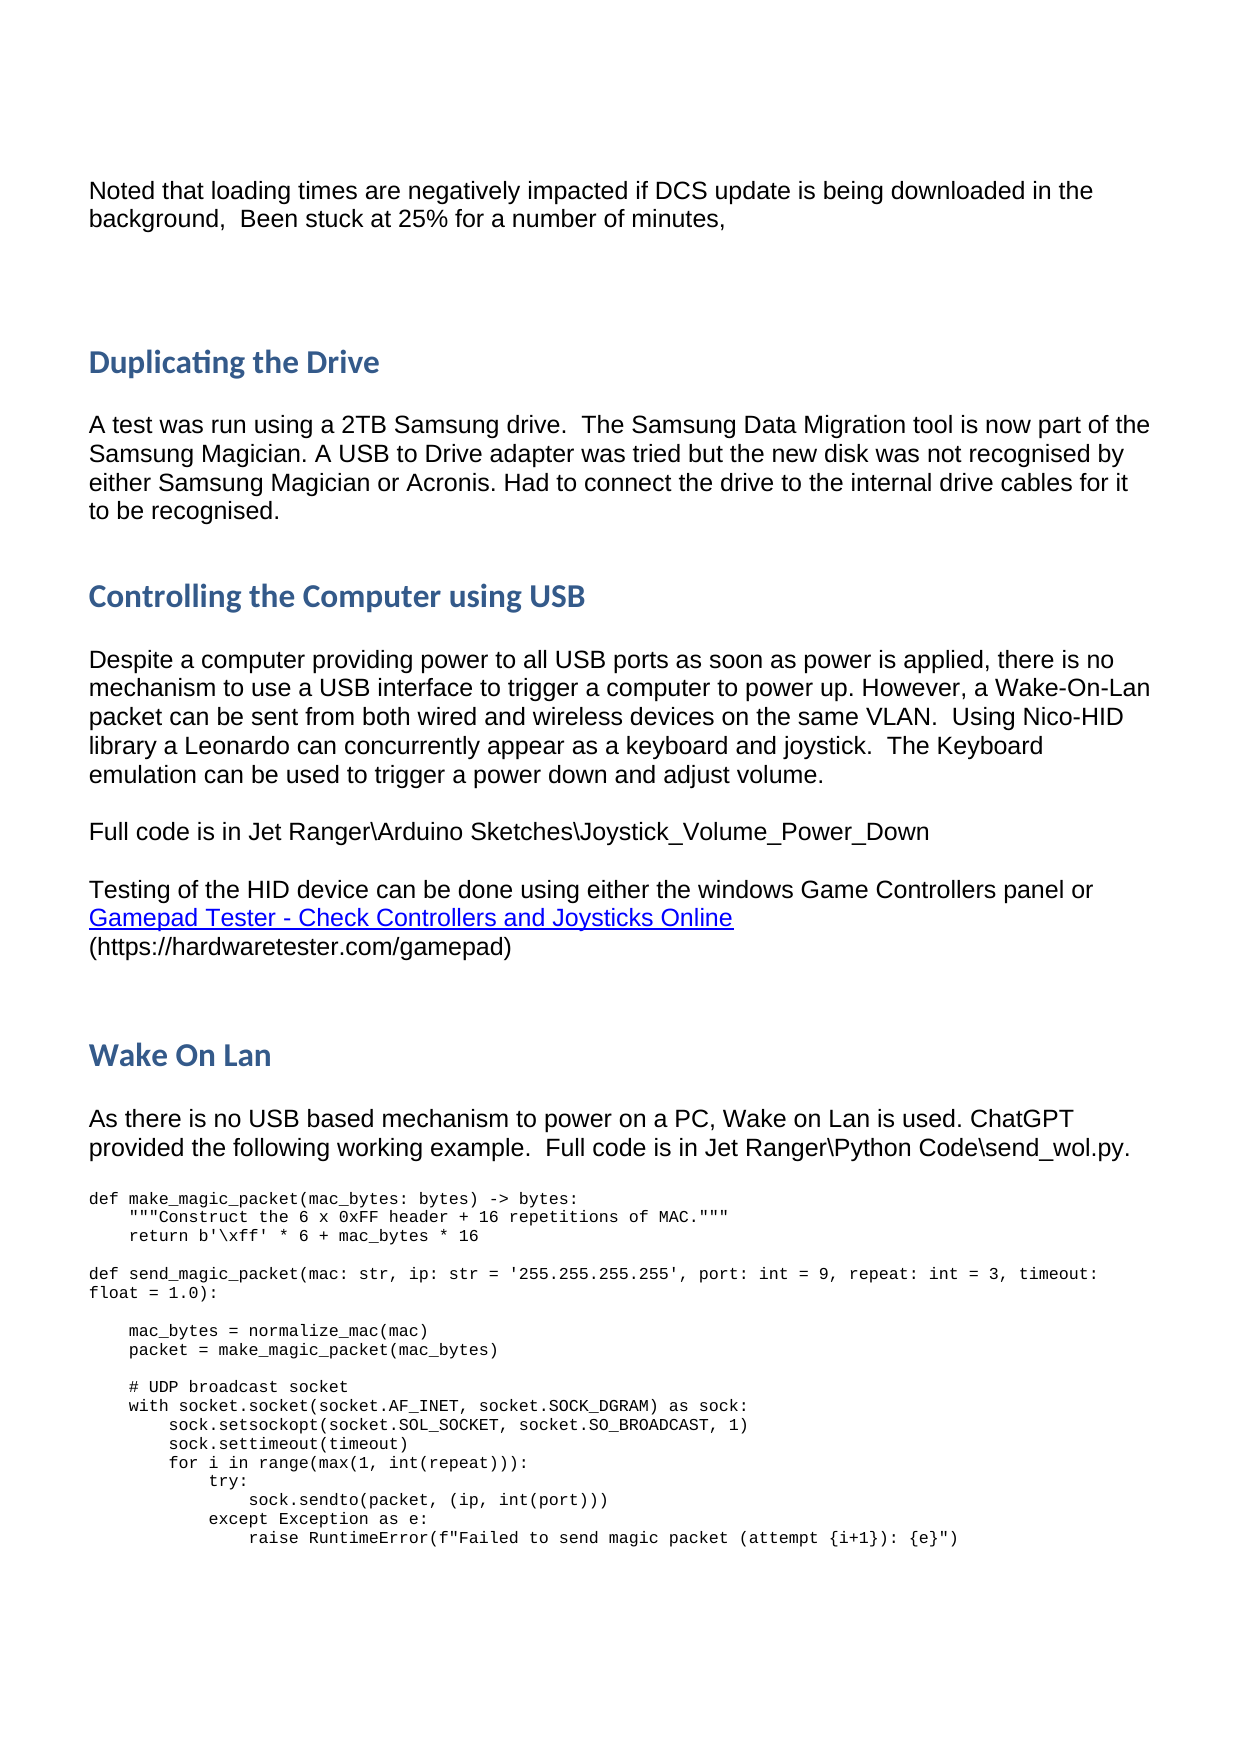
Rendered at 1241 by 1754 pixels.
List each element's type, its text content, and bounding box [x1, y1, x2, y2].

text Testing of the HID device can be done using either the windows Game Controllers panel or Gamepad Tester - Check Controllers and Joysticks Online (https://hardwaretester.com/gamepad) [88, 874, 1152, 961]
text except Exception as e: [88, 1511, 1152, 1529]
subtitle Duplicating the Drive [88, 341, 1152, 381]
text sock.sendto(packet, (ip, int(port))) [88, 1492, 1152, 1511]
subtitle Wake On Lan [88, 1034, 1152, 1075]
text packet = make_magic_packet(mac_bytes) [88, 1341, 1152, 1360]
text """Construct the 6 x 0xFF header + 16 repetitions of MAC.""" [88, 1209, 1152, 1228]
text Full code is in Jet Ranger\Arduino Sketches\Joystick_Volume_Power_Down [88, 817, 1152, 846]
text with socket.socket(socket.AF_INET, socket.SOCK_DGRAM) as sock: [88, 1398, 1152, 1416]
subtitle Controlling the Computer using USB [88, 575, 1152, 616]
text Noted that loading times are negatively impacted if DCS update is being downloaded in the background, Been stuck at 25% for a number of minutes, [88, 176, 1152, 233]
text def make_magic_packet(mac_bytes: bytes) -> bytes: [88, 1190, 1152, 1209]
text A test was run using a 2TB Samsung drive. The Samsung Data Migration tool is now part of the Samsung Magician. A USB to Drive adapter was tried but the new disk was not recognised by either Samsung Magician or Acronis. Had to connect the drive to the internal drive cables for it to be recognised. [88, 410, 1152, 525]
text def send_magic_packet(mac: str, ip: str = '255.255.255.255', port: int = 9, repeat: int = 3, timeout: float = 1.0): [88, 1266, 1152, 1303]
text # UDP broadcast socket [88, 1379, 1152, 1398]
text sock.settimeout(timeout) [88, 1435, 1152, 1454]
text Despite a computer providing power to all USB ports as soon as power is applied, there is no mechanism to use a USB interface to trigger a computer to power up. However, a Wake-On-Lan packet can be sent from both wired and wireless devices on the same VLAN. Using Nico-HID library a Leonardo can concurrently appear as a keyboard and joystick. The Keyboard emulation can be used to trigger a power down and adjust volume. [88, 644, 1152, 788]
text try: [88, 1473, 1152, 1492]
text sock.setsockopt(socket.SOL_SOCKET, socket.SO_BROADCAST, 1) [88, 1416, 1152, 1435]
text return b'\xff' * 6 + mac_bytes * 16 [88, 1228, 1152, 1247]
text raise RuntimeError(f"Failed to send magic packet (attempt {i+1}): {e}") [88, 1529, 1152, 1548]
text mac_bytes = normalize_mac(mac) [88, 1322, 1152, 1341]
text for i in range(max(1, int(repeat))): [88, 1454, 1152, 1473]
text As there is no USB based mechanism to power on a PC, Wake on Lan is used. ChatGPT provided the following working example. Full code is in Jet Ranger\Python Code\send_wol.py. [88, 1104, 1152, 1161]
